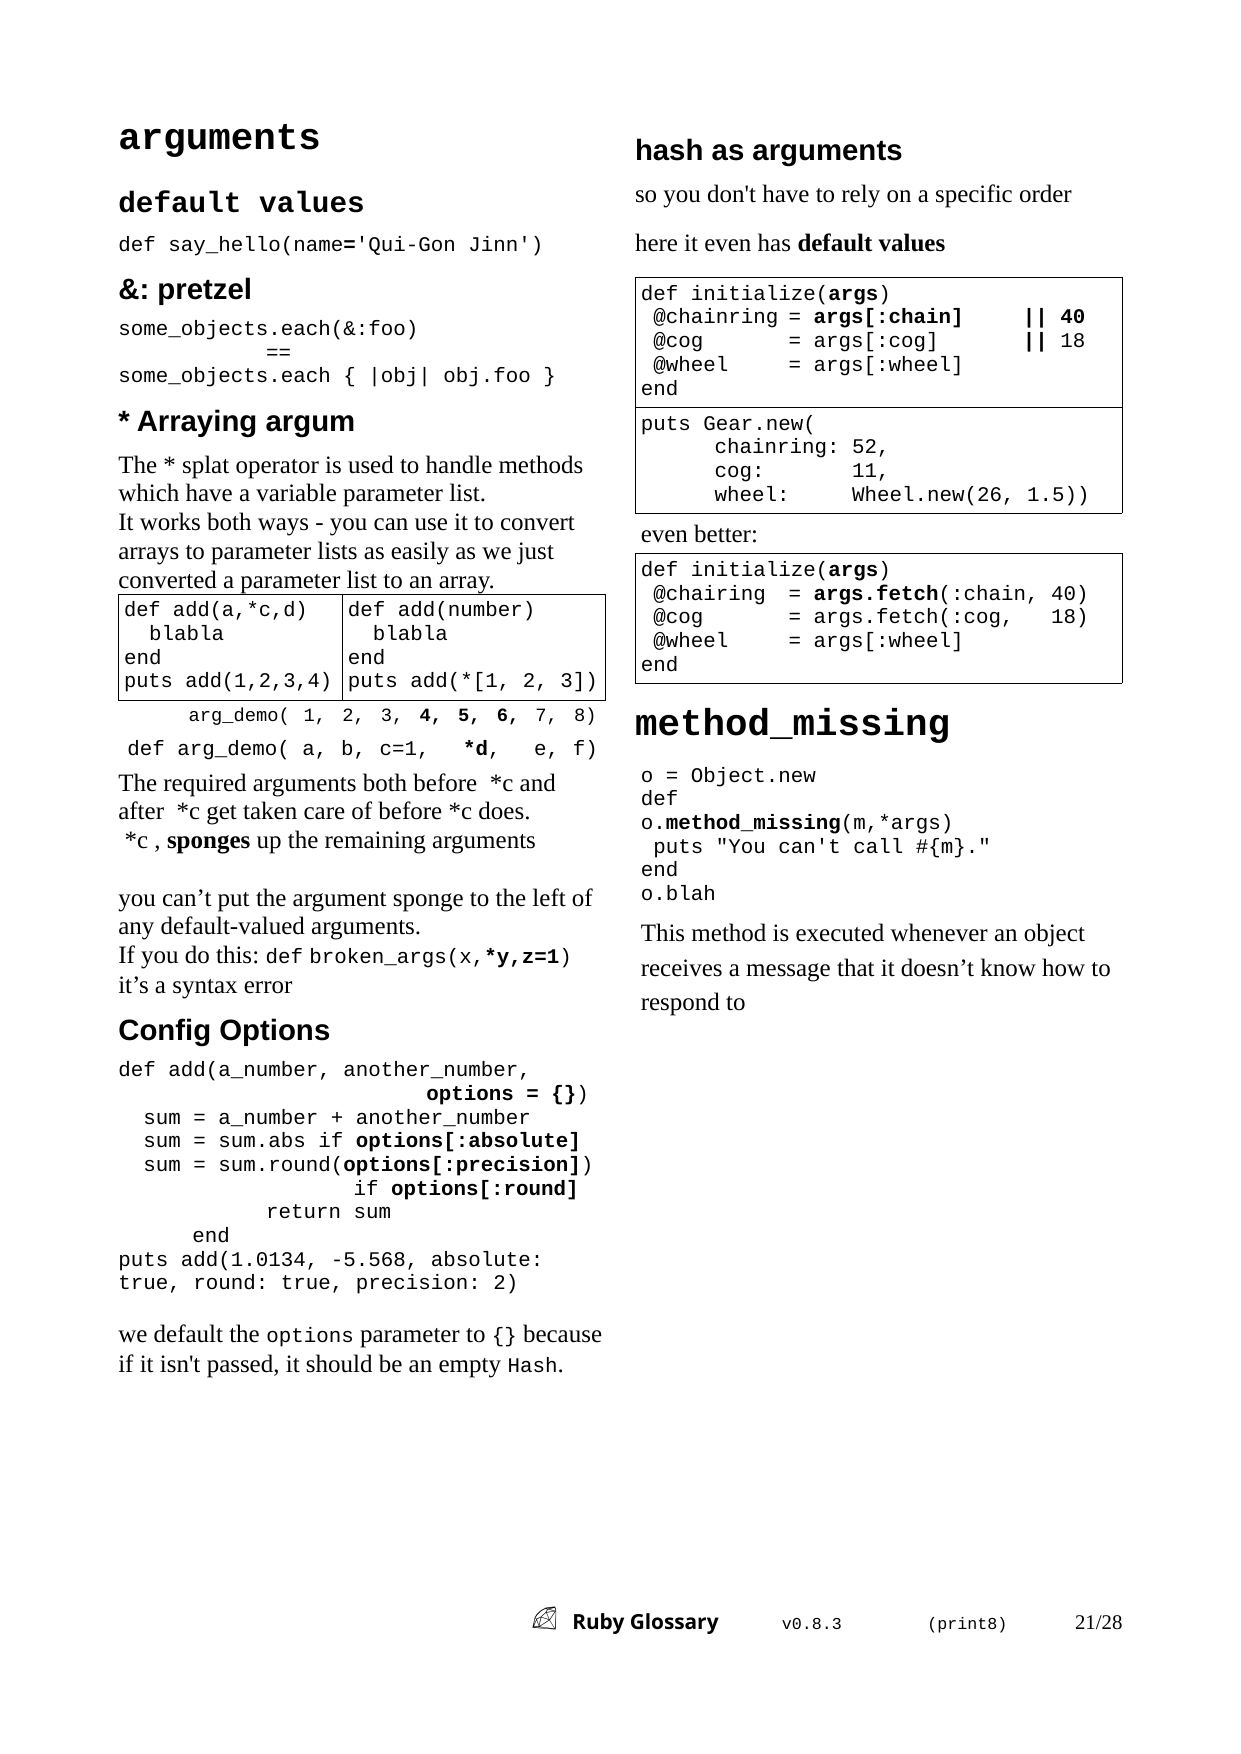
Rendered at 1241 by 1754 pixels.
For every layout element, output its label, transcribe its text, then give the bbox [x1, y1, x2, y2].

text options = {}) [118, 1083, 605, 1107]
table_header o = Object.new def o.method_missing(m,*args) puts "You can't call #{m}." end o.blah [635, 759, 997, 912]
text The * splat operator is used to handle methods which have a variable parameter list. [118, 450, 605, 507]
table_header def initialize(args) @chainring = args[:chain] || 40 @cog = args[:cog] || 18 @wheel = args[:wheel] end [636, 278, 1122, 407]
text some_objects.each(&:foo) [118, 318, 605, 342]
text sum = a_number + another_number [118, 1107, 605, 1130]
subtitle method_missing [635, 704, 1122, 747]
table_cell c=1, [373, 733, 436, 768]
table_header arg_demo( [118, 701, 295, 733]
table_cell *d, [436, 733, 527, 768]
table_header def add(number) blabla end puts add(*[1, 2, 3]) [343, 595, 605, 700]
text it’s a syntax error [118, 970, 605, 998]
subtitle hash as arguments [635, 133, 1122, 166]
table_header [997, 759, 1122, 912]
text sum = sum.abs if options[:absolute] [118, 1130, 605, 1154]
text sum = sum.round(options[:precision]) [118, 1154, 605, 1178]
subtitle * Arraying argum [118, 403, 605, 437]
text you can’t put the argument sponge to the left of any default-valued arguments. [118, 883, 605, 940]
text some_objects.each { |obj| obj.foo } [118, 365, 605, 389]
table_cell This method is executed whenever an object receives a message that it doesn’t know how to respond to [635, 913, 1122, 1036]
table_header 5, [450, 701, 488, 733]
table_header 3, [373, 701, 411, 733]
table_header 1, [295, 701, 334, 733]
subtitle &: pretzel [118, 272, 605, 306]
table_cell a, [295, 733, 334, 768]
text if options[:round] [118, 1178, 605, 1201]
table_header def add(a,*c,d) blabla end puts add(1,2,3,4) [119, 595, 342, 700]
text here it even has default values [635, 228, 1122, 257]
text The required arguments both before *c and after *c get taken care of before *c does. [118, 768, 605, 825]
text end [118, 1225, 605, 1248]
subtitle Config Options [118, 1013, 605, 1047]
table_header 6, [489, 701, 527, 733]
table_cell e, [527, 733, 566, 768]
text puts add(1.0134, -5.568, absolute: true, round: true, precision: 2) [118, 1248, 605, 1296]
text return sum [118, 1201, 605, 1225]
table_cell b, [334, 733, 372, 768]
table_header 4, [411, 701, 450, 733]
text def add(a_number, another_number, [118, 1059, 605, 1083]
picture [530, 1605, 557, 1630]
text def say_hello(name='Qui-Gon Jinn') [118, 233, 605, 257]
text so you don't have to rely on a specific order [635, 179, 1122, 208]
table_cell puts Gear.new( chainring: 52, cog: 11, wheel: Wheel.new(26, 1.5)) [636, 408, 1122, 513]
table_cell def initialize(args) @chairing = args.fetch(:chain, 40) @cog = args.fetch(:cog, 18) @wheel = args[:wheel] end [636, 554, 1122, 683]
subtitle default values [118, 188, 605, 221]
text we default the options parameter to {} because if it isn't passed, it should be an empty Hash. [118, 1319, 605, 1379]
text It works both ways - you can use it to convert arrays to parameter lists as easily as we just converted a parameter list to an array. [118, 507, 605, 593]
subtitle arguments [118, 118, 605, 161]
text If you do this: def broken_args(x,*y,z=1) [118, 940, 605, 970]
table_header 8) [566, 701, 604, 733]
table_cell even better: [635, 514, 1122, 553]
table_cell f) [566, 733, 604, 768]
table_cell def arg_demo( [118, 733, 295, 768]
text *c , sponges up the remaining arguments [118, 825, 605, 854]
table_header 7, [527, 701, 566, 733]
table_header 2, [334, 701, 372, 733]
text == [118, 342, 605, 365]
